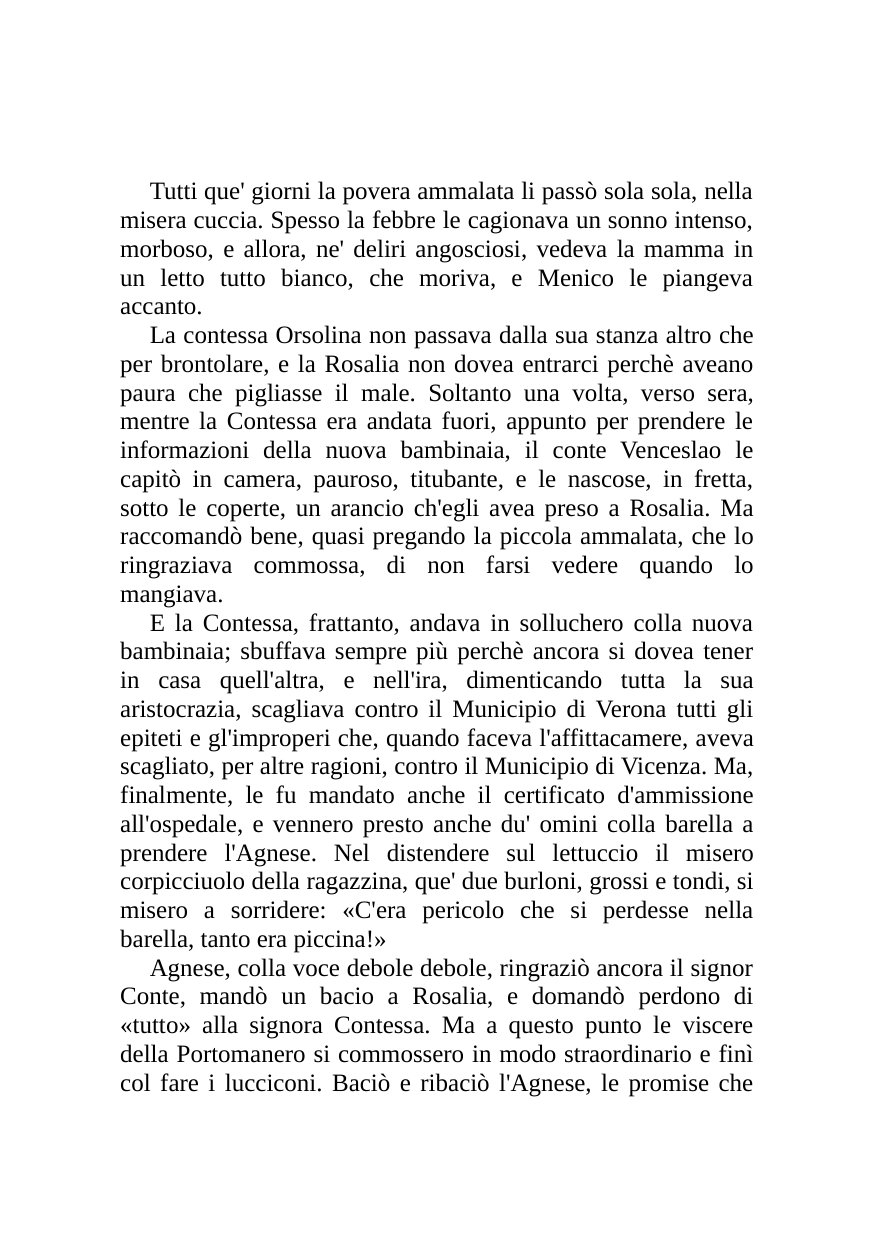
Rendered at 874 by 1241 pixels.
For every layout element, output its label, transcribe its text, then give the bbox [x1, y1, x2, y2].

text La contessa Orsolina non passava dalla sua stanza altro che per brontolare, e la Rosalia non dovea entrarci perchè aveano paura che pigliasse il male. Soltanto una volta, verso sera, mentre la Contessa era andata fuori, appunto per prendere le informazioni della nuova bambinaia, il conte Venceslao le capitò in camera, pauroso, titubante, e le nascose, in fretta, sotto le coperte, un arancio ch'egli avea preso a Rosalia. Ma raccomandò bene, quasi pregando la piccola ammalata, che lo ringraziava commossa, di non farsi vedere quando lo mangiava. [120, 320, 754, 608]
text Tutti que' giorni la povera ammalata li passò sola sola, nella misera cuccia. Spesso la febbre le cagionava un sonno intenso, morboso, e allora, ne' deliri angosciosi, vedeva la mamma in un letto tutto bianco, che moriva, e Menico le piangeva accanto. [120, 176, 754, 320]
text Agnese, colla voce debole debole, ringraziò ancora il signor Conte, mandò un bacio a Rosalia, e domandò perdono di «tutto» alla signora Contessa. Ma a questo punto le viscere della Portomanero si commossero in modo straordinario e finì col fare i lucciconi. Baciò e ribaciò l'Agnese, le promise che [120, 953, 754, 1096]
text E la Contessa, frattanto, andava in solluchero colla nuova bambinaia; sbuffava sempre più perchè ancora si dovea tener in casa quell'altra, e nell'ira, dimenticando tutta la sua aristocrazia, scagliava contro il Municipio di Verona tutti gli epiteti e gl'improperi che, quando faceva l'affittacamere, aveva scagliato, per altre ragioni, contro il Municipio di Vicenza. Ma, finalmente, le fu mandato anche il certificato d'ammissione all'ospedale, e vennero presto anche du' omini colla barella a prendere l'Agnese. Nel distendere sul lettuccio il misero corpicciuolo della ragazzina, que' due burloni, grossi e tondi, si misero a sorridere: «C'era pericolo che si perdesse nella barella, tanto era piccina!» [120, 608, 754, 953]
